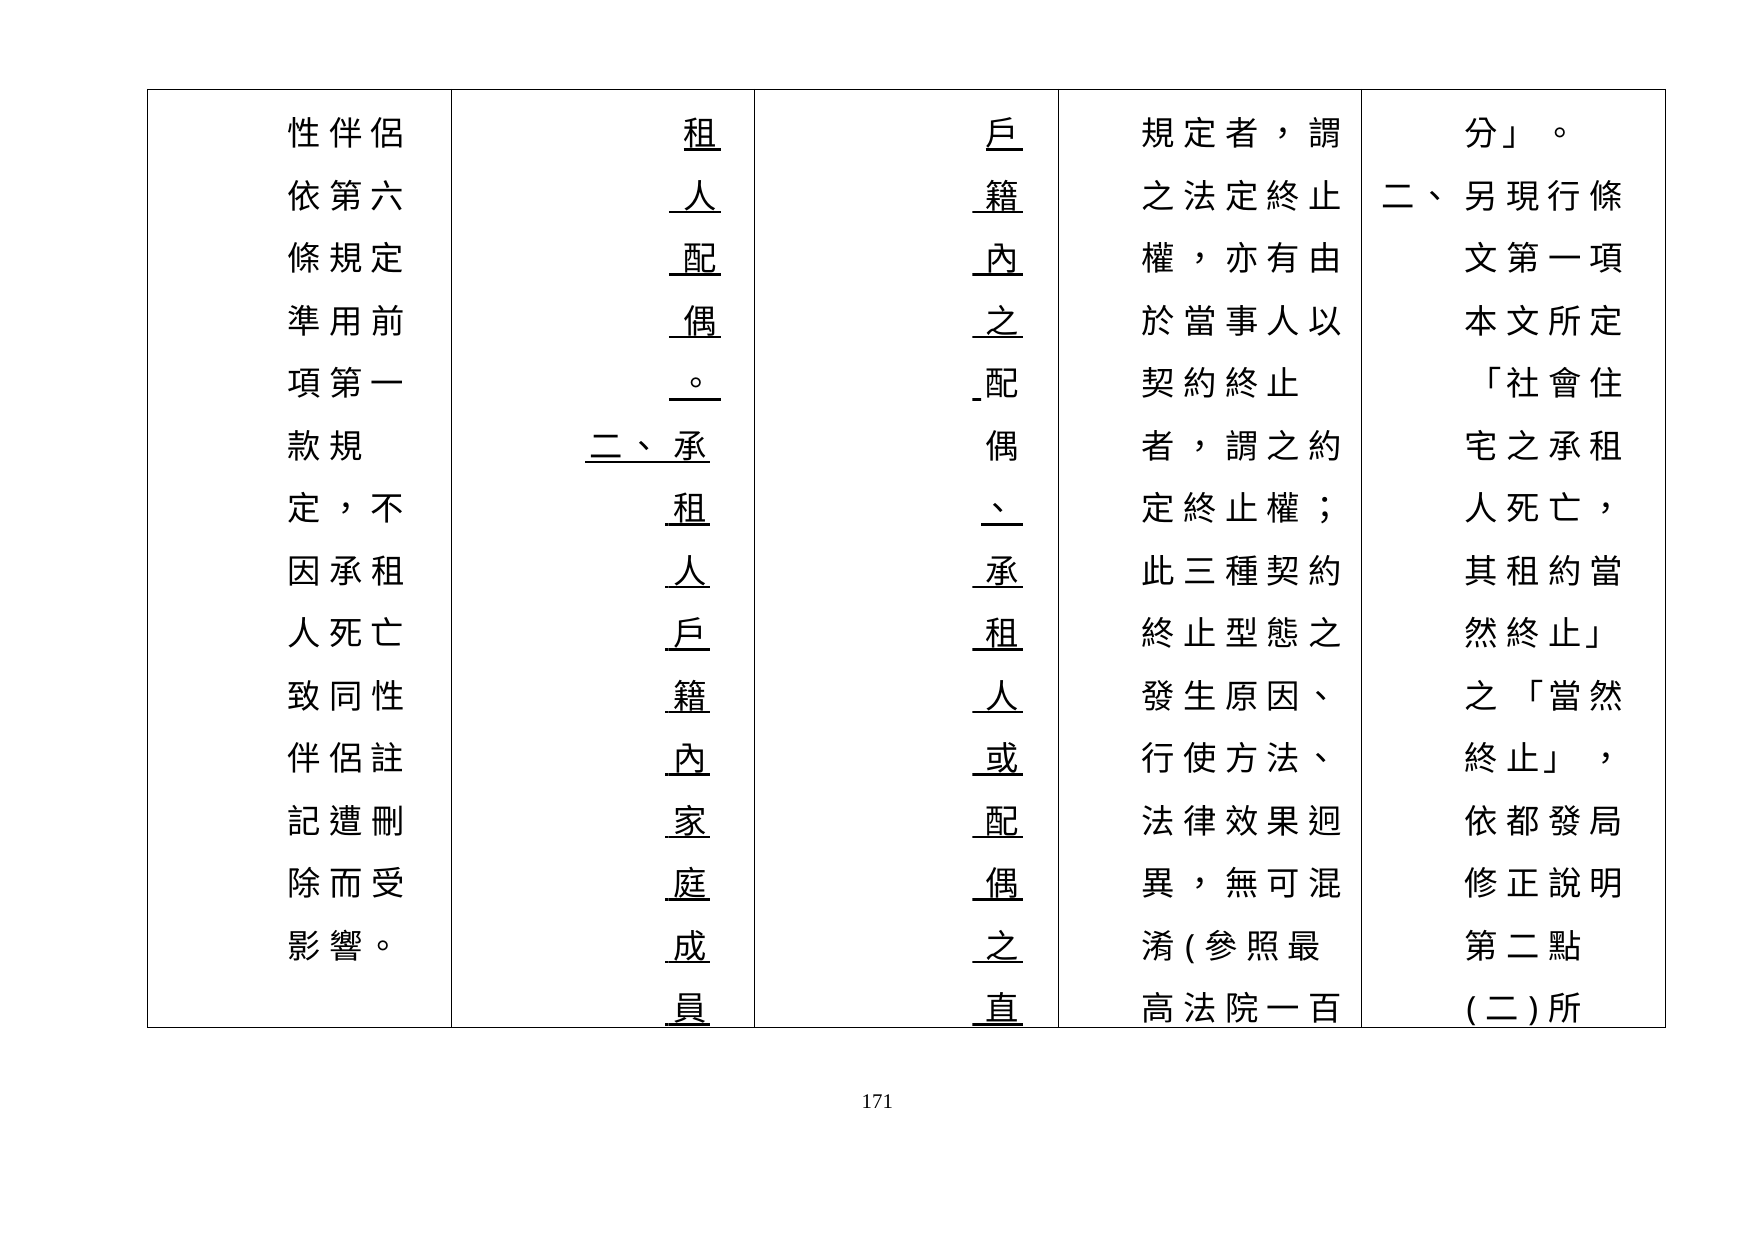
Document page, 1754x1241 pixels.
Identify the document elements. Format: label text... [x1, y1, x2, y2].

table_cell 戶籍內之配偶、承租人或配偶之直 [755, 90, 1058, 1027]
table_cell 分」。 二、另現行條文第一項本文所定「社會住宅之承租人死亡，其租約當然終止」之「當然終止」，依都發局修正說明第二點(二)所 [1362, 90, 1665, 1027]
table_cell 規定者，謂之法定終止權，亦有由於當事人以契約終止者，謂之約定終止權；此三種契約終止型態之發生原因、行使方法、法律效果迥異，無可混淆(參照最高法院一百 [1059, 90, 1361, 1027]
table_cell 租人配偶。 二、承租人戶籍內家庭成員 [452, 90, 754, 1027]
table_cell 性伴侶依第六條規定準用前項第一款規定，不因承租人死亡致同性伴侶註記遭刪除而受影響。 [148, 90, 451, 1027]
